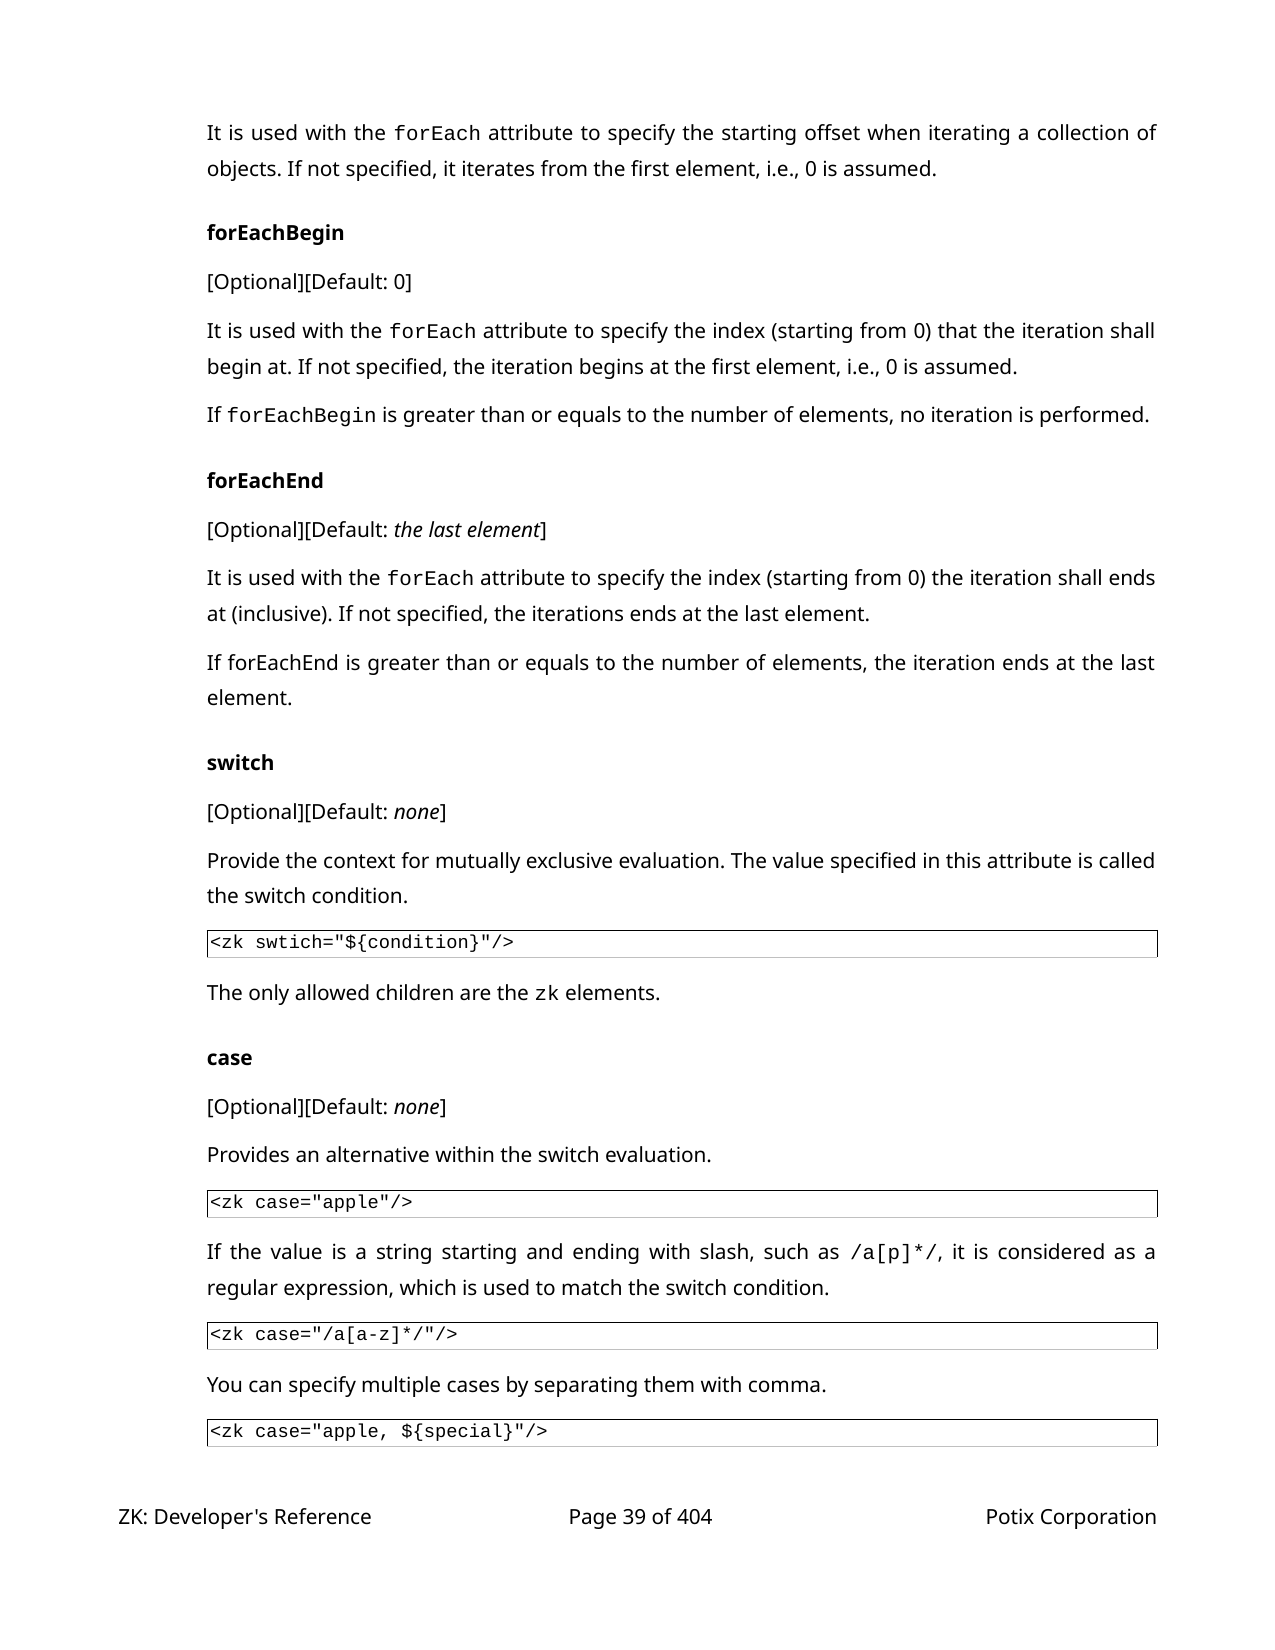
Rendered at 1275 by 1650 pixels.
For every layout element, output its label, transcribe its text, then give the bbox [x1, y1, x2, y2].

text <zk case="/a[a-z]*/"/> [208, 1323, 1157, 1349]
text <zk case="apple"/> [208, 1191, 1157, 1217]
text <zk case="apple, ${special}"/> [208, 1420, 1157, 1446]
text If the value is a string starting and ending with slash, such as /a[p]*/, it is considered as a regular expression, which is used to match the switch condition. [207, 1237, 1157, 1301]
subtitle forEachBegin [207, 218, 1157, 247]
text You can specify multiple cases by separating them with comma. [207, 1370, 1157, 1398]
subtitle forEachEnd [207, 466, 1157, 494]
text [Optional][Default: the last element] [207, 515, 1157, 543]
text If forEachBegin is greater than or equals to the number of elements, no iteration is performed. [207, 401, 1157, 429]
text [Optional][Default: 0] [207, 267, 1157, 296]
text It is used with the forEach attribute to specify the starting offset when iterating a collection of objects. If not specified, it iterates from the first element, i.e., 0 is assumed. [207, 118, 1157, 182]
text [Optional][Default: none] [207, 1092, 1157, 1120]
text It is used with the forEach attribute to specify the index (starting from 0) the iteration shall ends at (inclusive). If not specified, the iterations ends at the last element. [207, 563, 1157, 627]
subtitle case [207, 1043, 1157, 1071]
text Provides an alternative within the switch evaluation. [207, 1141, 1157, 1169]
text <zk swtich="${condition}"/> [208, 931, 1157, 957]
text It is used with the forEach attribute to specify the index (starting from 0) that the iteration shall begin at. If not specified, the iteration begins at the first element, i.e., 0 is assumed. [207, 316, 1157, 380]
text Provide the context for mutually exclusive evaluation. The value specified in this attribute is called the switch condition. [207, 846, 1157, 909]
text If forEachEnd is greater than or equals to the number of elements, the iteration ends at the last element. [207, 648, 1157, 711]
text The only allowed children are the zk elements. [207, 978, 1157, 1006]
text [Optional][Default: none] [207, 797, 1157, 825]
subtitle switch [207, 748, 1157, 776]
